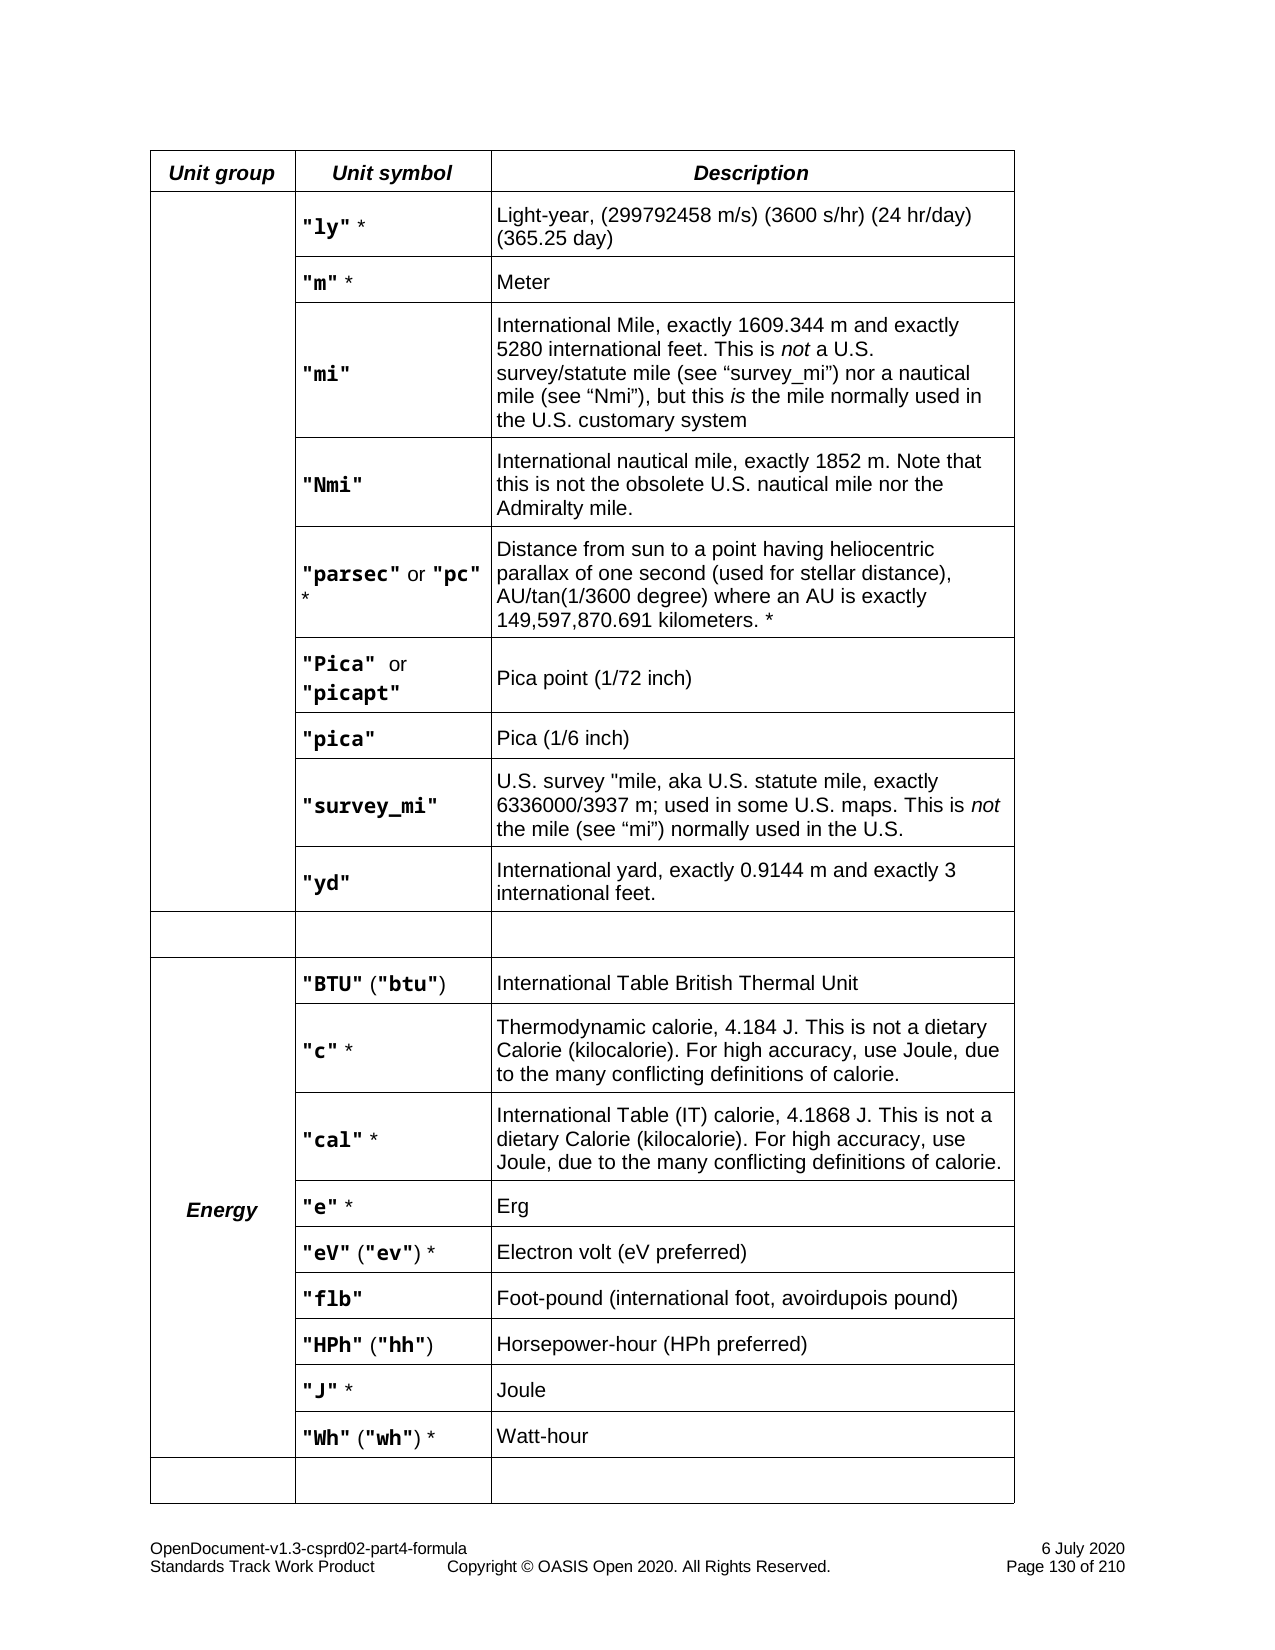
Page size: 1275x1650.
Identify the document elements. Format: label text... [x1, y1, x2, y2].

table_cell "Pica" or "picapt" [296, 638, 491, 712]
table_cell [151, 912, 295, 957]
table_cell Distance from sun to a point having heliocentric parallax of one second (used for stellar distance), AU/tan(1/3600 degree) where an AU is exactly 149,597,870.691 kilometers. * [492, 527, 1014, 637]
table_header International Table British Thermal Unit [492, 958, 1014, 1003]
table_cell Energy [151, 958, 295, 1457]
table_cell "survey_mi" [296, 759, 491, 846]
table_cell "mi" [296, 303, 491, 437]
table_cell [296, 912, 491, 957]
table_cell Electron volt (eV preferred) [492, 1227, 1014, 1272]
table_cell International nautical mile, exactly 1852 m. Note that this is not the obsolete U.S. nautical mile nor the Admiralty mile. [492, 438, 1014, 526]
table_cell "Nmi" [296, 438, 491, 526]
table_cell [151, 192, 295, 911]
table_cell "ly" * [296, 192, 491, 256]
table_header Description [492, 151, 1014, 191]
table_cell "flb" [296, 1273, 491, 1318]
table_cell Meter [492, 257, 1014, 302]
table_cell U.S. survey "mile, aka U.S. statute mile, exactly 6336000/3937 m; used in some U.S. maps. This is not the mile (see “mi”) normally used in the U.S. [492, 759, 1014, 846]
table_cell [296, 1458, 491, 1503]
table_cell Light-year, (299792458 m/s) (3600 s/hr) (24 hr/day) (365.25 day) [492, 192, 1014, 256]
table_header Unit symbol [296, 151, 491, 191]
table_cell International yard, exactly 0.9144 m and exactly 3 international feet. [492, 847, 1014, 911]
table_cell International Table (IT) calorie, 4.1868 J. This is not a dietary Calorie (kilocalorie). For high accuracy, use Joule, due to the many conflicting definitions of calorie. [492, 1093, 1014, 1180]
table_cell [151, 1458, 295, 1503]
table_cell Pica (1/6 inch) [492, 713, 1014, 758]
table_cell "yd" [296, 847, 491, 911]
table_cell "Wh" ("wh") * [296, 1412, 491, 1457]
table_cell "J" * [296, 1365, 491, 1411]
table_cell "HPh" ("hh") [296, 1319, 491, 1364]
table_cell "cal" * [296, 1093, 491, 1180]
table_cell "m" * [296, 257, 491, 302]
table_header "BTU" ("btu") [296, 958, 491, 1003]
table_cell Thermodynamic calorie, 4.184 J. This is not a dietary Calorie (kilocalorie). For high accuracy, use Joule, due to the many conflicting definitions of calorie. [492, 1004, 1014, 1092]
table_cell "e" * [296, 1181, 491, 1226]
table_cell Joule [492, 1365, 1014, 1411]
table_cell Foot-pound (international foot, avoirdupois pound) [492, 1273, 1014, 1318]
table_cell [492, 1458, 1014, 1503]
table_cell "pica" [296, 713, 491, 758]
table_cell "parsec" or "pc" * [296, 527, 491, 637]
table_cell [492, 912, 1014, 957]
table_cell Erg [492, 1181, 1014, 1226]
table_cell "eV" ("ev") * [296, 1227, 491, 1272]
table_cell Pica point (1/72 inch) [492, 638, 1014, 712]
table_header Unit group [151, 151, 295, 191]
table_cell "c" * [296, 1004, 491, 1092]
table_cell International Mile, exactly 1609.344 m and exactly 5280 international feet. This is not a U.S. survey/statute mile (see “survey_mi”) nor a nautical mile (see “Nmi”), but this is the mile normally used in the U.S. customary system [492, 303, 1014, 437]
table_cell Horsepower-hour (HPh preferred) [492, 1319, 1014, 1364]
table_cell Watt-hour [492, 1412, 1014, 1457]
